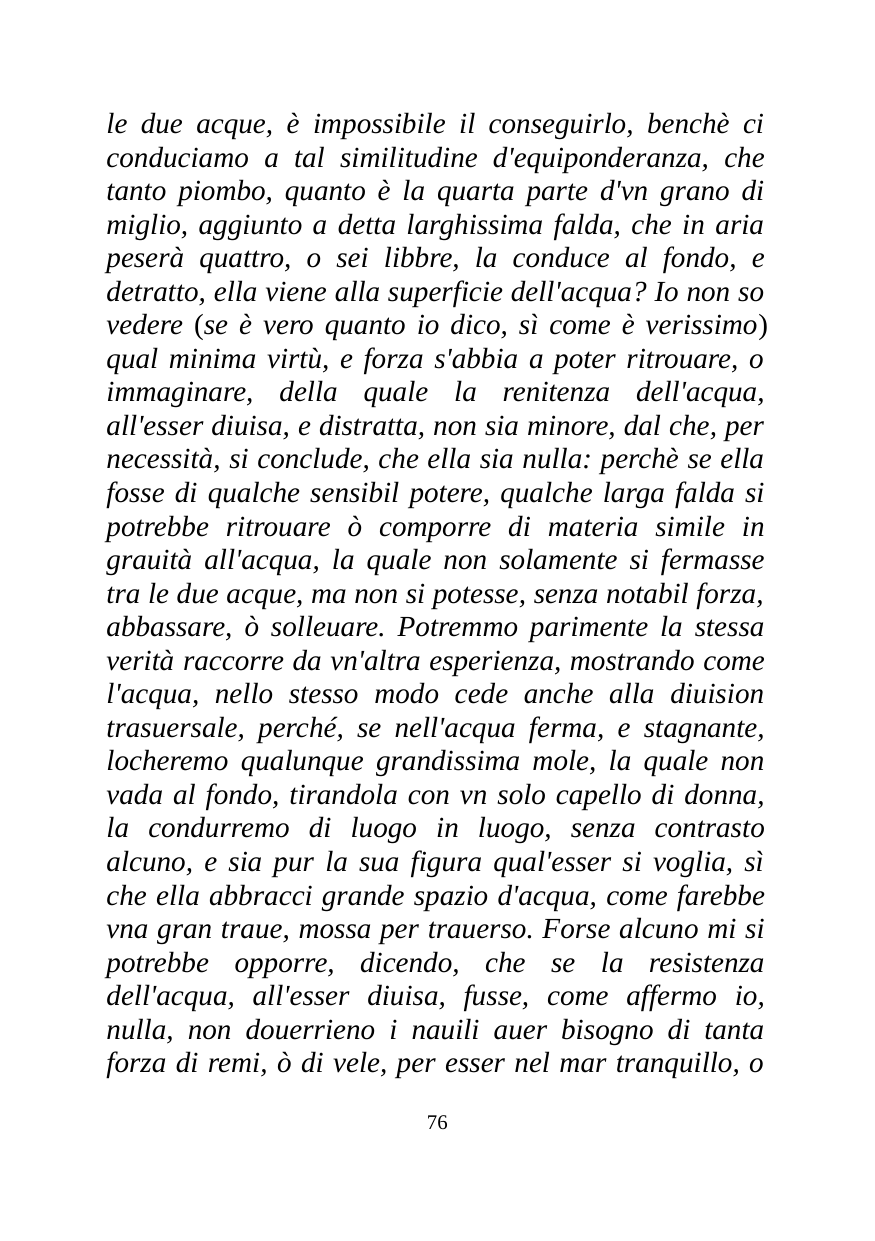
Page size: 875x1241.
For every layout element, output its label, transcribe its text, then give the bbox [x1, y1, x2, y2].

text le due acque, è impossibile il conseguirlo, benchè ci conduciamo a tal similitudine d'equiponderanza, che tanto piombo, quanto è la quarta parte d'vn grano di miglio, aggiunto a detta larghissima falda, che in aria peserà quattro, o sei libbre, la conduce al fondo, e detratto, ella viene alla superficie dell'acqua? Io non so vedere (se è vero quanto io dico, sì come è verissimo) qual minima virtù, e forza s'abbia a poter ritrouare, o immaginare, della quale la renitenza dell'acqua, all'esser diuisa, e distratta, non sia minore, dal che, per necessità, si conclude, che ella sia nulla: perchè se ella fosse di qualche sensibil potere, qualche larga falda si potrebbe ritrouare ò comporre di materia simile in grauità all'acqua, la quale non solamente si fermasse tra le due acque, ma non si potesse, senza notabil forza, abbassare, ò solleuare. Potremmo parimente la stessa verità raccorre da vn'altra esperienza, mostrando come l'acqua, nello stesso modo cede anche alla diuision trasuersale, perché, se nell'acqua ferma, e stagnante, locheremo qualunque grandissima mole, la quale non vada al fondo, tirandola con vn solo capello di donna, la condurremo di luogo in luogo, senza contrasto alcuno, e sia pur la sua figura qual'esser si voglia, sì che ella abbracci grande spazio d'acqua, come farebbe vna gran traue, mossa per trauerso. Forse alcuno mi si potrebbe opporre, dicendo, che se la resistenza dell'acqua, all'esser diuisa, fusse, come affermo io, nulla, non douerrieno i nauili auer bisogno di tanta forza di remi, ò di vele, per esser nel mar tranquillo, o [106, 106, 768, 1079]
